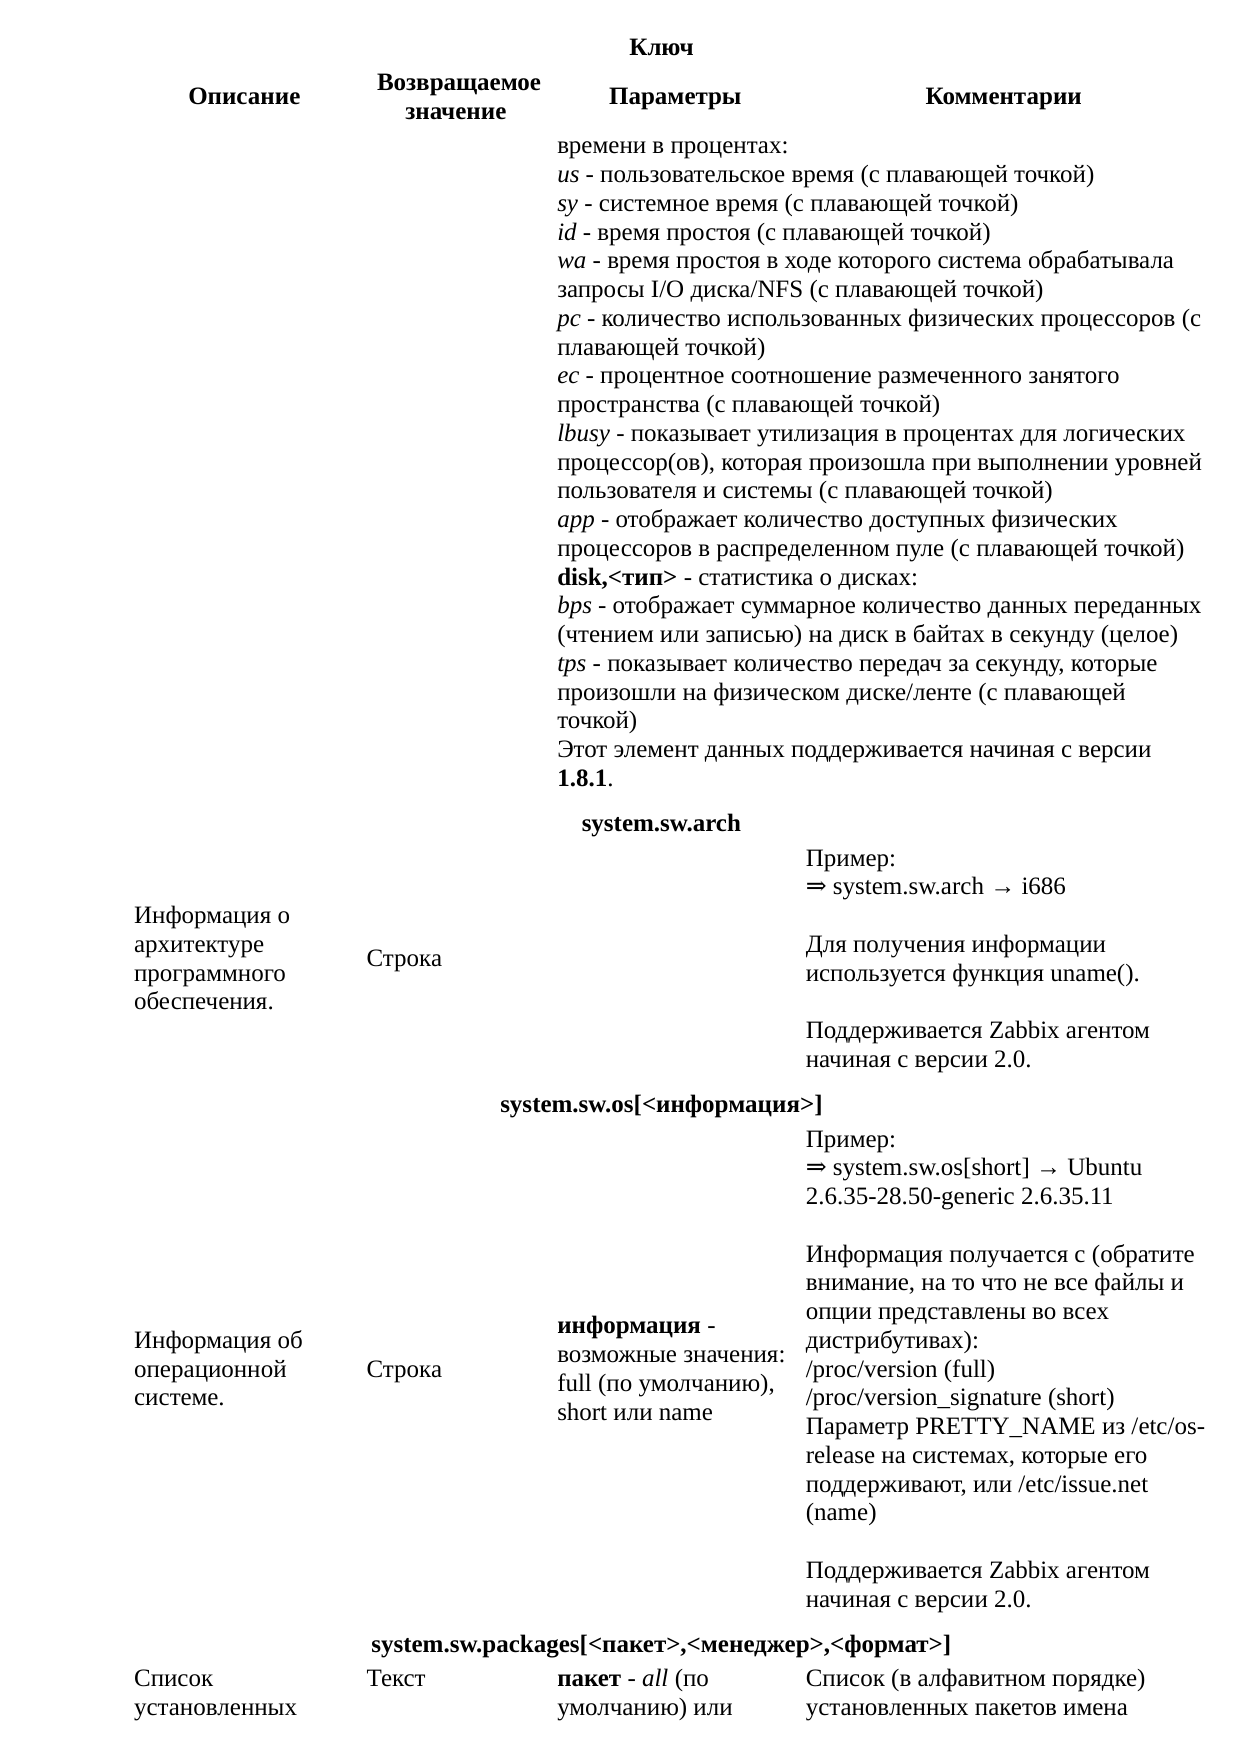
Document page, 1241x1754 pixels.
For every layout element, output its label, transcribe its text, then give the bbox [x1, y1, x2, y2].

table_cell [118, 840, 131, 1076]
table_cell Параметры [554, 64, 803, 127]
table_header Ключ [118, 30, 1211, 64]
table_cell system.sw.os[<информация>] [118, 1086, 1211, 1121]
table_cell пакет - all (по умолчанию) или [554, 1661, 803, 1724]
table_cell [118, 1076, 1211, 1086]
table_cell времени в процентах: us - пользовательское время (с плавающей точкой) sy - системное время (с плавающей точкой) id - время простоя (с плавающей точкой) wa - время простоя в ходе которого система обрабатывала запросы I/O диска/NFS (с плавающей точкой) pc - количество использованных физических процессоров (с плавающей точкой) ec - процентное соотношение размеченного занятого пространства (с плавающей точкой) lbusy - показывает утилизация в процентах для логических процессор(ов), которая произошла при выполнении уровней пользователя и системы (с плавающей точкой) app - отображает количество доступных физических процессоров в распределенном пуле (с плавающей точкой) disk,<тип> - статистика о дисках: bps - отображает суммарное количество данных переданных (чтением или записью) на диск в байтах в секунду (целое) tps - показывает количество передач за секунду, которые произошли на физическом диске/ленте (с плавающей точкой) Этот элемент данных поддерживается начиная с версии 1.8.1. [554, 128, 1211, 794]
table_cell [118, 128, 131, 794]
table_cell [118, 64, 131, 127]
table_cell Описание [131, 64, 363, 127]
table_cell Возвращаемое значение [364, 64, 554, 127]
table_cell Текст [364, 1661, 554, 1724]
table_cell [554, 840, 803, 1076]
table_cell Комментарии [803, 64, 1211, 127]
table_cell [364, 128, 554, 794]
table_cell Список установленных [131, 1661, 363, 1724]
table_cell Строка [364, 840, 554, 1076]
table_cell [118, 795, 1211, 805]
table_cell Информация о архитектуре программного обеспечения. [131, 840, 363, 1076]
table_cell system.sw.arch [118, 805, 1211, 840]
table_cell [118, 1661, 131, 1724]
table_cell [118, 1615, 1211, 1626]
table_cell [118, 1121, 131, 1615]
table_cell [131, 128, 363, 794]
table_cell Информация об операционной системе. [131, 1121, 363, 1615]
table_cell Список (в алфавитном порядке) установленных пакетов имена [803, 1661, 1211, 1724]
table_cell system.sw.packages[<пакет>,<менеджер>,<формат>] [118, 1626, 1211, 1661]
table_cell информация - возможные значения: full (по умолчанию), short или name [554, 1121, 803, 1615]
table_cell Пример: ⇒ system.sw.arch → i686 Для получения информации используется функция uname(). Поддерживается Zabbix агентом начиная с версии 2.0. [803, 840, 1211, 1076]
table_cell Строка [364, 1121, 554, 1615]
table_cell Пример: ⇒ system.sw.os[short] → Ubuntu 2.6.35-28.50-generic 2.6.35.11 Информация получается с (обратите внимание, на то что не все файлы и опции представлены во всех дистрибутивах): /proc/version (full) /proc/version_signature (short) Параметр PRETTY_NAME из /etc/os-release на системах, которые его поддерживают, или /etc/issue.net (name) Поддерживается Zabbix агентом начиная с версии 2.0. [803, 1121, 1211, 1615]
